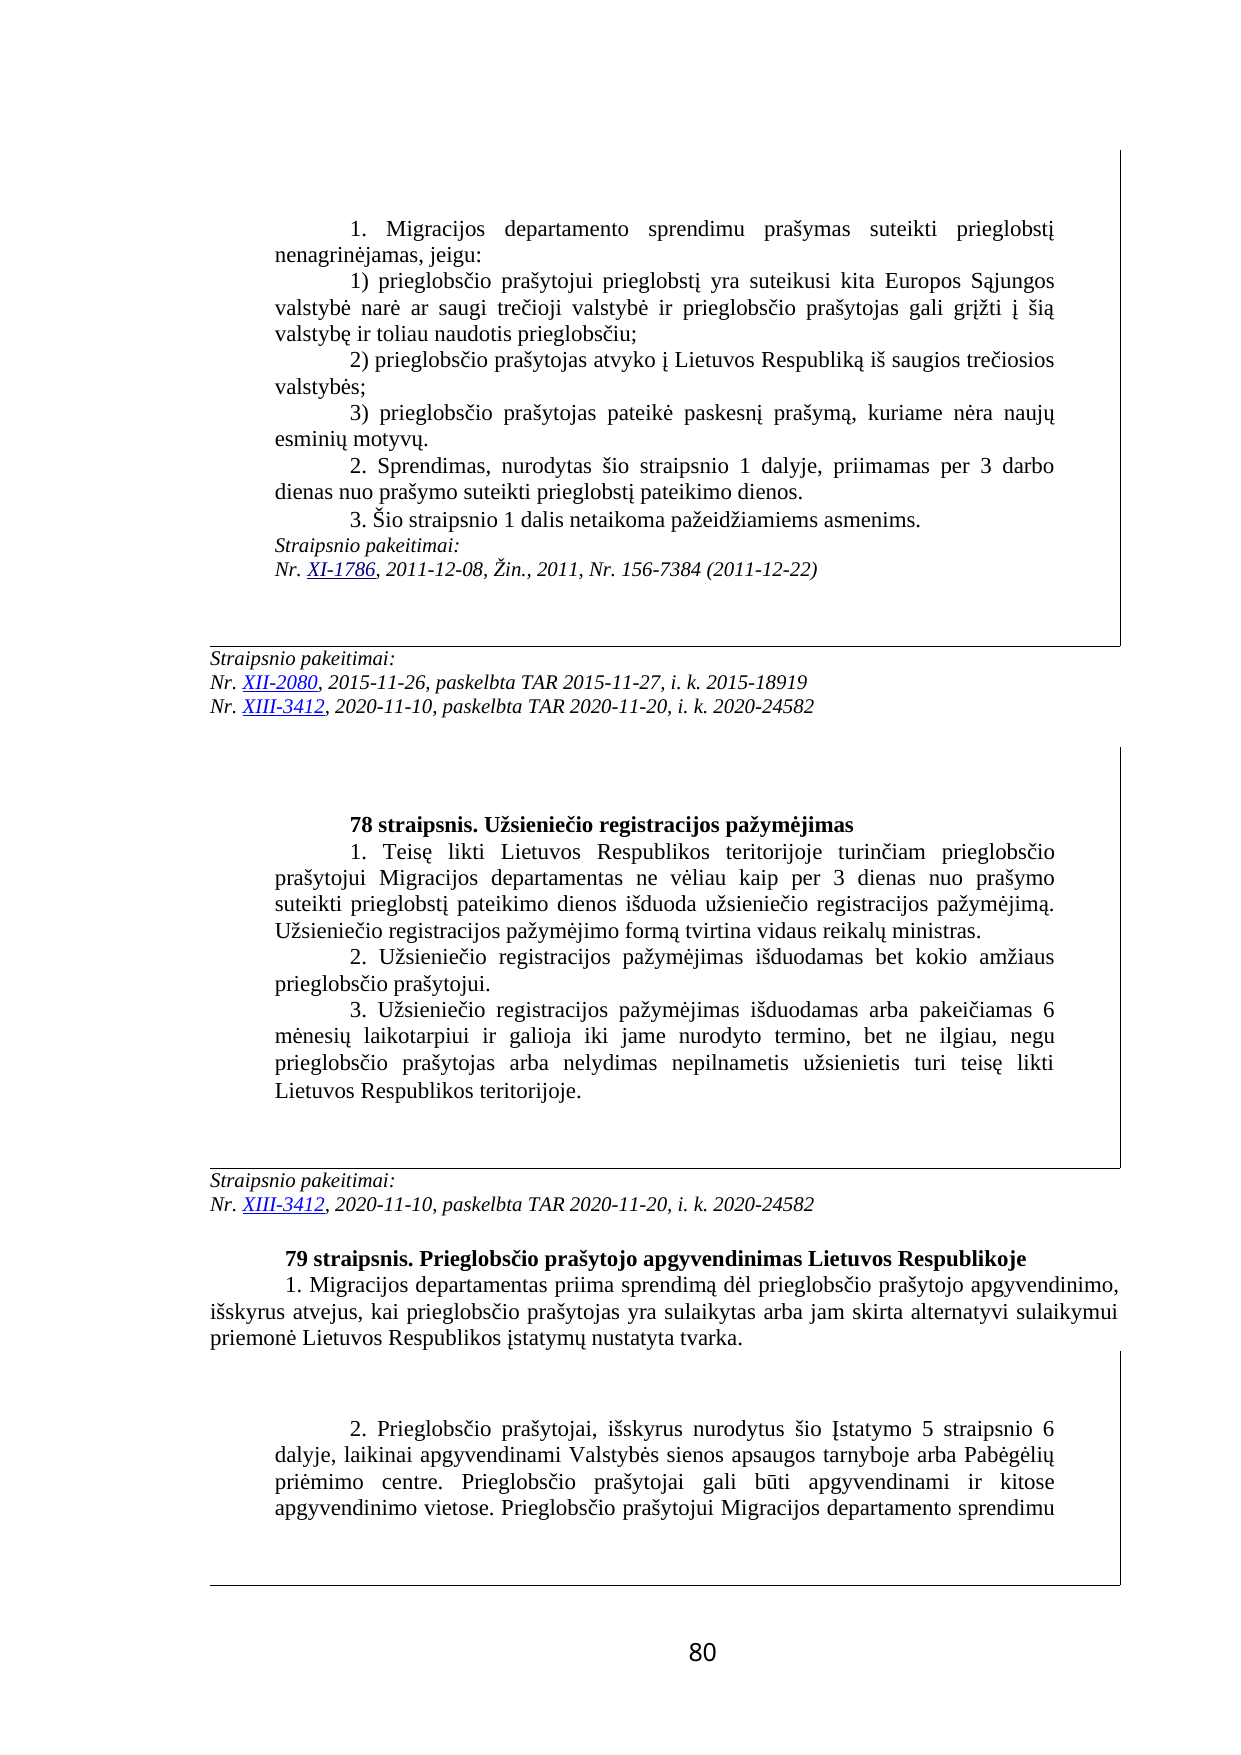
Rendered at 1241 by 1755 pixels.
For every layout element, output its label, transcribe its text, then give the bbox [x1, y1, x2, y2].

text 2. Užsieniečio registracijos pažymėjimas išduodamas bet kokio amžiaus prieglobsčio prašytojui. [210, 943, 1120, 996]
text 1) prieglobsčio prašytojui prieglobstį yra suteikusi kita Europos Sąjungos valstybė narė ar saugi trečioji valstybė ir prieglobsčio prašytojas gali grįžti į šią valstybę ir toliau naudotis prieglobsčiu; [210, 267, 1120, 346]
text Straipsnio pakeitimai: [210, 1168, 1120, 1192]
text 3. Užsieniečio registracijos pažymėjimas išduodamas arba pakeičiamas 6 mėnesių laikotarpiui ir galioja iki jame nurodyto termino, bet ne ilgiau, negu prieglobsčio prašytojas arba nelydimas nepilnametis užsienietis turi teisę likti Lietuvos Respublikos teritorijoje. [210, 996, 1120, 1168]
text 1. Migracijos departamento sprendimu prašymas suteikti prieglobstį nenagrinėjamas, jeigu: [210, 150, 1120, 267]
text Straipsnio pakeitimai: [210, 646, 1120, 670]
text 1. Teisę likti Lietuvos Respublikos teritorijoje turinčiam prieglobsčio prašytojui Migracijos departamentas ne vėliau kaip per 3 dienas nuo prašymo suteikti prieglobstį pateikimo dienos išduoda užsieniečio registracijos pažymėjimą. Užsieniečio registracijos pažymėjimo formą tvirtina vidaus reikalų ministras. [210, 838, 1120, 943]
text 3. Šio straipsnio 1 dalis netaikoma pažeidžiamiems asmenims. [210, 504, 1120, 533]
text 2. Prieglobsčio prašytojai, išskyrus nurodytus šio Įstatymo 5 straipsnio 6 dalyje, laikinai apgyvendinami Valstybės sienos apsaugos tarnyboje arba Pabėgėlių priėmimo centre. Prieglobsčio prašytojai gali būti apgyvendinami ir kitose apgyvendinimo vietose. Prieglobsčio prašytojui Migracijos departamento sprendimu [210, 1351, 1120, 1585]
text 3) prieglobsčio prašytojas pateikė paskesnį prašymą, kuriame nėra naujų esminių motyvų. [210, 399, 1120, 452]
text Nr. XI-1786, 2011-12-08, Žin., 2011, Nr. 156-7384 (2011-12-22) [210, 557, 1120, 646]
text 79 straipsnis. Prieglobsčio prašytojo apgyvendinimas Lietuvos Respublikoje [210, 1245, 1120, 1272]
text Nr. XII-2080, 2015-11-26, paskelbta TAR 2015-11-27, i. k. 2015-18919 [210, 670, 1120, 694]
text 2) prieglobsčio prašytojas atvyko į Lietuvos Respubliką iš saugios trečiosios valstybės; [210, 346, 1120, 399]
text Straipsnio pakeitimai: [210, 533, 1120, 557]
text 1. Migracijos departamentas priima sprendimą dėl prieglobsčio prašytojo apgyvendinimo, išskyrus atvejus, kai prieglobsčio prašytojas yra sulaikytas arba jam skirta alternatyvi sulaikymui priemonė Lietuvos Respublikos įstatymų nustatyta tvarka. [210, 1272, 1120, 1351]
text 2. Sprendimas, nurodytas šio straipsnio 1 dalyje, priimamas per 3 darbo dienas nuo prašymo suteikti prieglobstį pateikimo dienos. [210, 452, 1120, 504]
text Nr. XIII-3412, 2020-11-10, paskelbta TAR 2020-11-20, i. k. 2020-24582 [210, 694, 1120, 718]
text 78 straipsnis. Užsieniečio registracijos pažymėjimas [210, 747, 1120, 838]
text Nr. XIII-3412, 2020-11-10, paskelbta TAR 2020-11-20, i. k. 2020-24582 [210, 1192, 1120, 1216]
